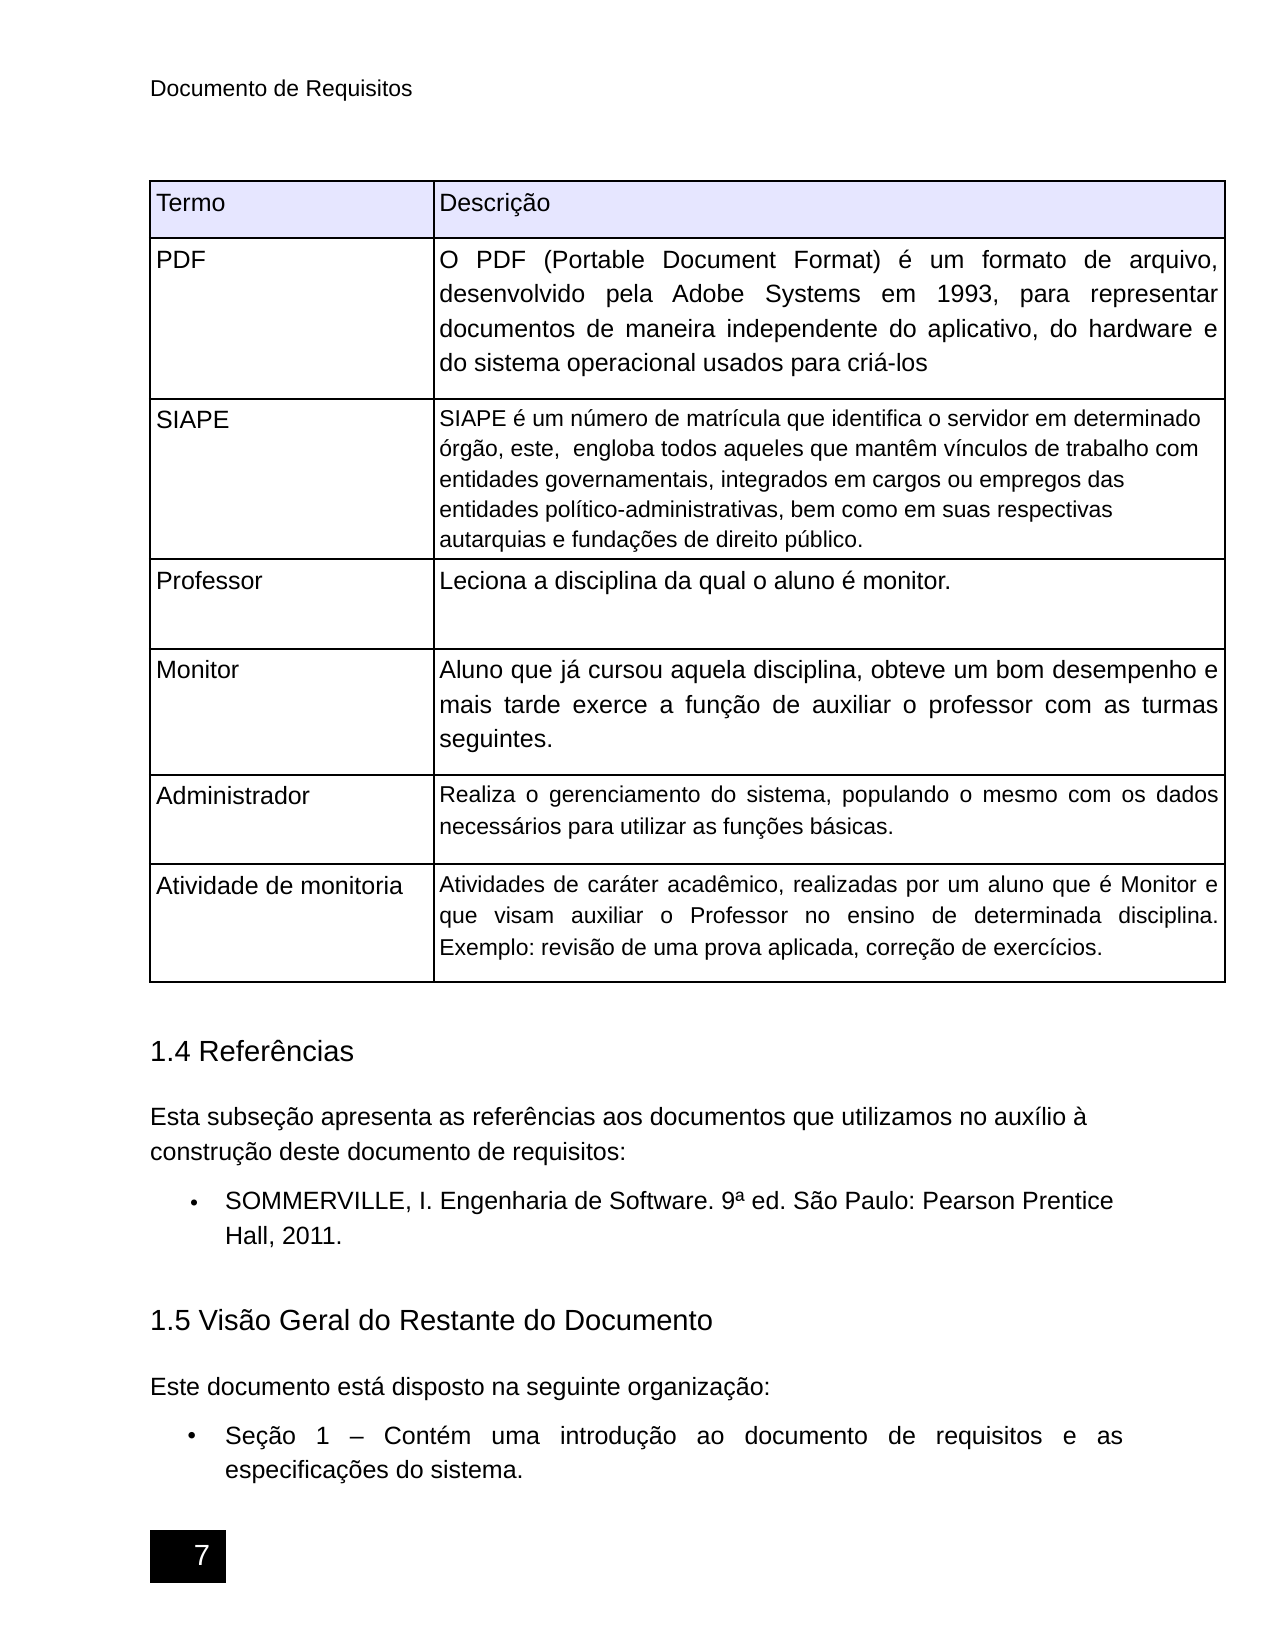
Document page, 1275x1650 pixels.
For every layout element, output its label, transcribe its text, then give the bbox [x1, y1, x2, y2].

subtitle 1.4 Referências [150, 1034, 1125, 1067]
table_cell Atividades de caráter acadêmico, realizadas por um aluno que é Monitor e que visam auxiliar o Professor no ensino de determinada disciplina. Exemplo: revisão de uma prova aplicada, correção de exercícios. [435, 865, 1224, 981]
table_cell Monitor [151, 650, 433, 773]
table_header Descrição [435, 182, 1224, 237]
subtitle 1.5 Visão Geral do Restante do Documento [150, 1303, 1125, 1336]
text Este documento está disposto na seguinte organização: [150, 1372, 1125, 1400]
table_cell Atividade de monitoria [151, 865, 433, 981]
table_cell Aluno que já cursou aquela disciplina, obteve um bom desempenho e mais tarde exerce a função de auxiliar o professor com as turmas seguintes. [435, 650, 1224, 773]
table_cell PDF [151, 239, 433, 397]
table_cell SIAPE é um número de matrícula que identifica o servidor em determinado órgão, este, engloba todos aqueles que mantêm vínculos de trabalho com entidades governamentais, integrados em cargos ou empregos das entidades político-administrativas, bem como em suas respectivas autarquias e fundações de direito público. [435, 400, 1224, 558]
table_cell Leciona a disciplina da qual o aluno é monitor. [435, 560, 1224, 648]
list Seção 1 – Contém uma introdução ao documento de requisitos e as especificações do sistema. [187, 1421, 1125, 1484]
table_cell Realiza o gerenciamento do sistema, populando o mesmo com os dados necessários para utilizar as funções básicas. [435, 776, 1224, 863]
list SOMMERVILLE, I. Engenharia de Software. 9ª ed. São Paulo: Pearson Prentice Hall, 2011. [187, 1186, 1125, 1250]
text Esta subseção apresenta as referências aos documentos que utilizamos no auxílio à construção deste documento de requisitos: [150, 1102, 1125, 1166]
table_cell SIAPE [151, 400, 433, 558]
table_header Termo [151, 182, 433, 237]
table_cell O PDF (Portable Document Format) é um formato de arquivo, desenvolvido pela Adobe Systems em 1993, para representar documentos de maneira independente do aplicativo, do hardware e do sistema operacional usados para criá-los [435, 239, 1224, 397]
table_cell Professor [151, 560, 433, 648]
table_cell Administrador [151, 776, 433, 863]
